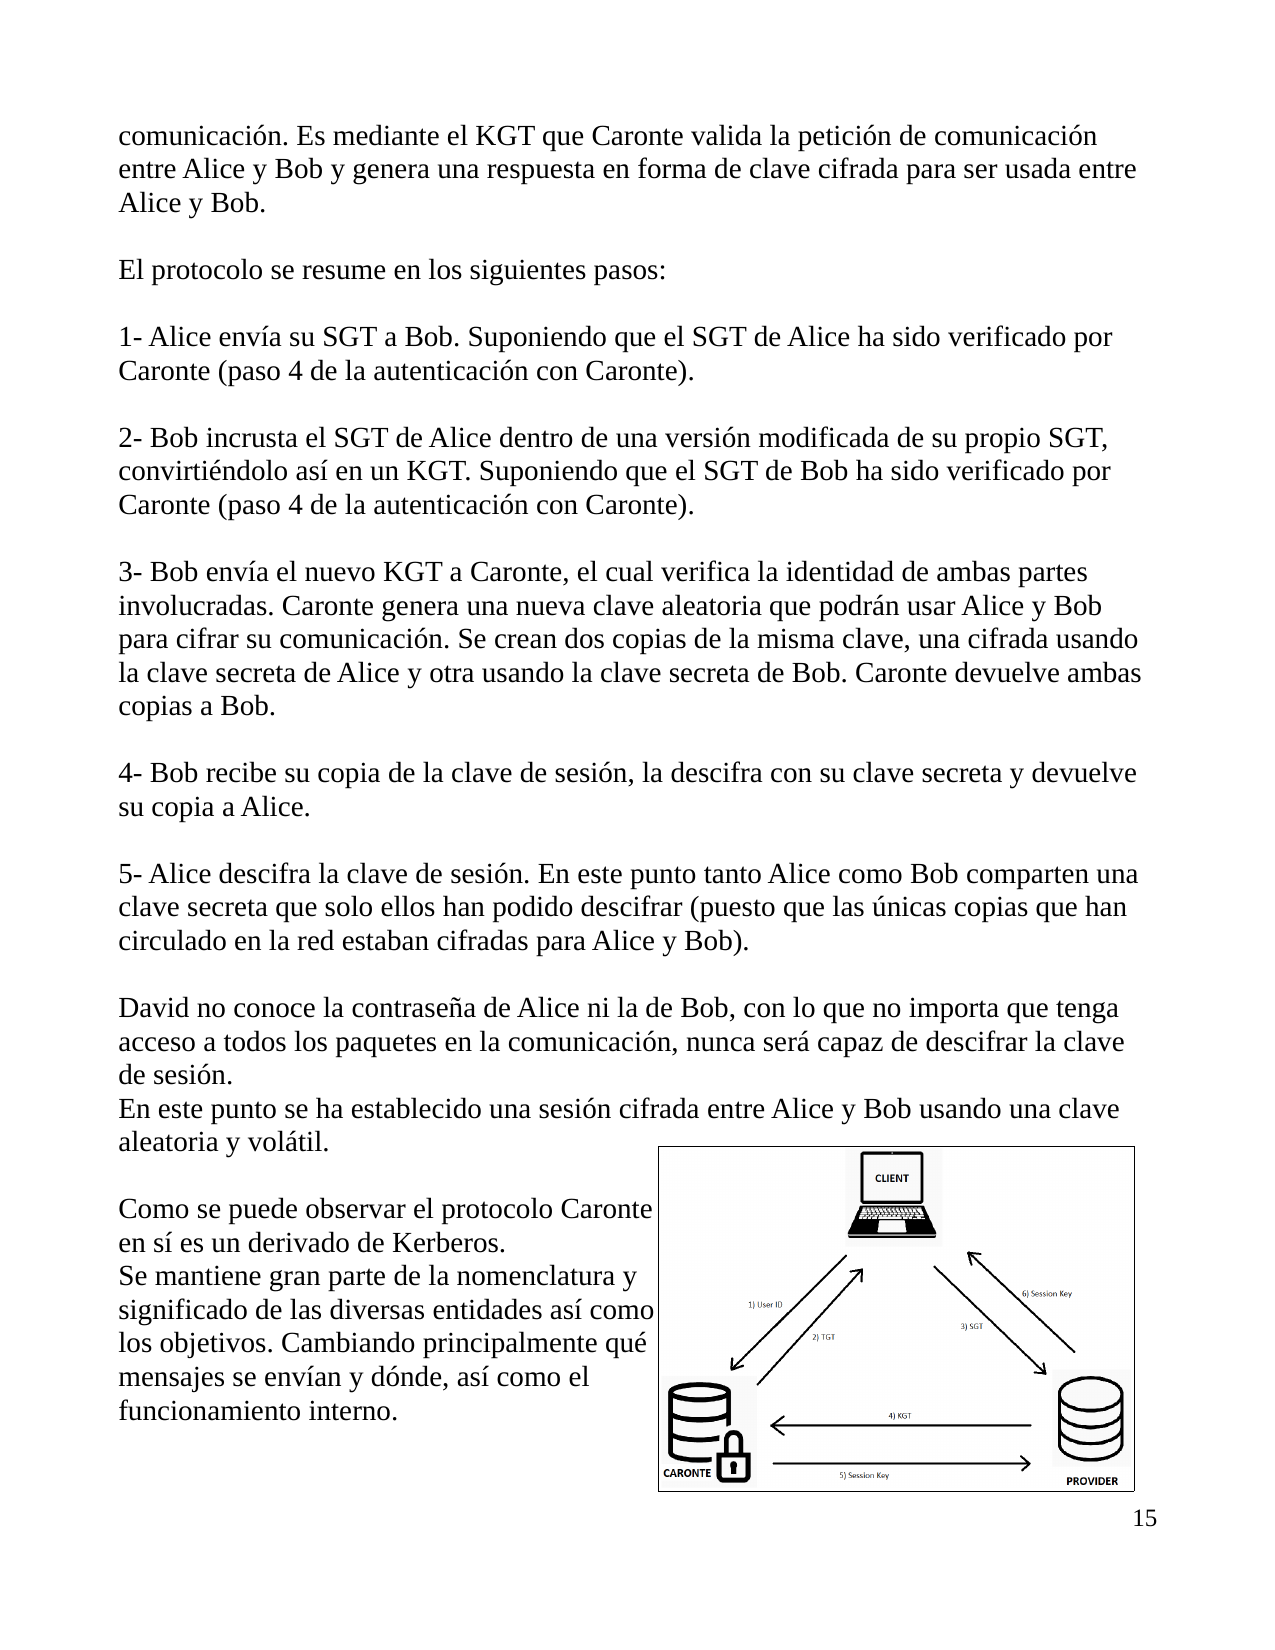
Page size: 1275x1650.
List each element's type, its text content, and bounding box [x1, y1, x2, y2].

text En este punto se ha establecido una sesión cifrada entre Alice y Bob usando una clave aleatoria y volátil. [118, 1091, 1157, 1158]
text Se mantiene gran parte de la nomenclatura y significado de las diversas entidades así como los objetivos. Cambiando principalmente qué mensajes se envían y dónde, así como el funcionamiento interno. [118, 1258, 658, 1426]
picture [661, 1148, 1131, 1488]
text 4- Bob recibe su copia de la clave de sesión, la descifra con su clave secreta y devuelve su copia a Alice. [118, 755, 1157, 822]
text El protocolo se resume en los siguientes pasos: [118, 252, 1157, 286]
text 1- Alice envía su SGT a Bob. Suponiendo que el SGT de Alice ha sido verificado por Caronte (paso 4 de la autenticación con Caronte). [118, 319, 1157, 386]
text Como se puede observar el protocolo Caronte en sí es un derivado de Kerberos. [118, 1191, 658, 1258]
text 3- Bob envía el nuevo KGT a Caronte, el cual verifica la identidad de ambas partes involucradas. Caronte genera una nueva clave aleatoria que podrán usar Alice y Bob para cifrar su comunicación. Se crean dos copias de la misma clave, una cifrada usando la clave secreta de Alice y otra usando la clave secreta de Bob. Caronte devuelve ambas copias a Bob. [118, 554, 1157, 722]
text 5- Alice descifra la clave de sesión. En este punto tanto Alice como Bob comparten una clave secreta que solo ellos han podido descifrar (puesto que las únicas copias que han circulado en la red estaban cifradas para Alice y Bob). [118, 856, 1157, 957]
text [659, 1147, 1134, 1491]
text 2- Bob incrusta el SGT de Alice dentro de una versión modificada de su propio SGT, convirtiéndolo así en un KGT. Suponiendo que el SGT de Bob ha sido verificado por Caronte (paso 4 de la autenticación con Caronte). [118, 420, 1157, 521]
text David no conoce la contraseña de Alice ni la de Bob, con lo que no importa que tenga acceso a todos los paquetes en la comunicación, nunca será capaz de descifrar la clave de sesión. [118, 990, 1157, 1091]
text comunicación. Es mediante el KGT que Caronte valida la petición de comunicación entre Alice y Bob y genera una respuesta en forma de clave cifrada para ser usada entre Alice y Bob. [118, 118, 1157, 219]
